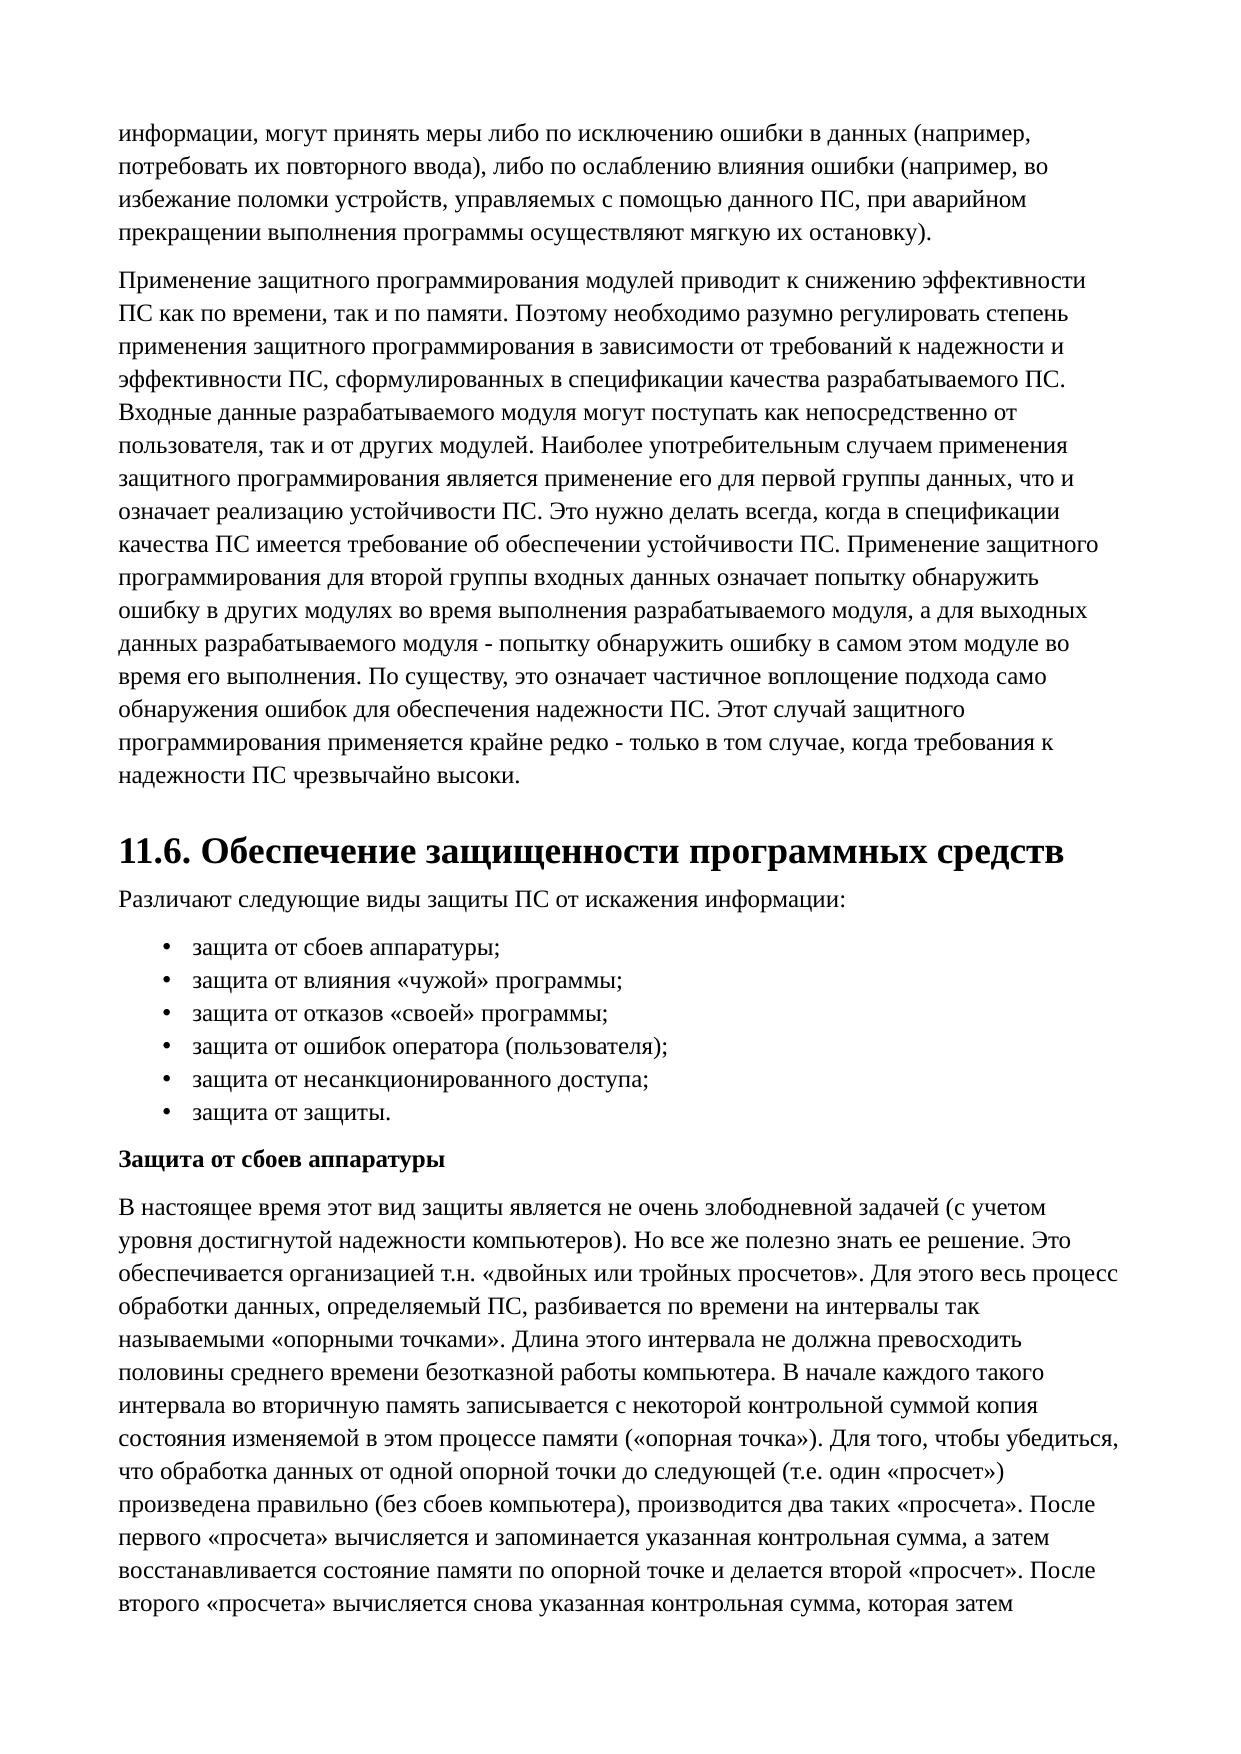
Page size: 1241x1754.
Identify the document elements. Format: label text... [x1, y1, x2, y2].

list защита от влияния «чужой» программы; [162, 965, 1122, 993]
list защита от несанкционированного доступа; [162, 1064, 1122, 1093]
list защита от отказов «своей» программы; [162, 998, 1122, 1027]
text Применение защитного программирования модулей приводит к снижению эффективности ПС как по времени, так и по памяти. Поэтому необходимо разумно регулировать степень применения защитного программирования в зависимости от требований к надежности и эффективности ПС, сформулированных в спецификации качества разрабатываемого ПС. Входные данные разрабатываемого модуля могут поступать как непосредственно от пользователя, так и от других модулей. Наиболее употребительным случаем применения защитного программирования является применение его для первой группы данных, что и означает реализацию устойчивости ПС. Это нужно делать всегда, когда в спецификации качества ПС имеется требование об обеспечении устойчивости ПС. Применение защитного программирования для второй группы входных данных означает попытку обнаружить ошибку в других модулях во время выполнения разрабатываемого модуля, а для выходных данных разрабатываемого модуля - попытку обнаружить ошибку в самом этом модуле во время его выполнения. По существу, это означает частичное воплощение подхода само обнаружения ошибок для обеспечения надежности ПС. Этот случай защитного программирования применяется крайне редко - только в том случае, когда требования к надежности ПС чрезвычайно высоки. [118, 265, 1122, 789]
list защита от защиты. [162, 1097, 1122, 1126]
text В настоящее время этот вид защиты является не очень злободневной задачей (с учетом уровня достигнутой надежности компьютеров). Но все же полезно знать ее решение. Это обеспечивается организацией т.н. «двойных или тройных просчетов». Для этого весь процесс обработки данных, определяемый ПС, разбивается по времени на интервалы так называемыми «опорными точками». Длина этого интервала не должна превосходить половины среднего времени безотказной работы компьютера. В начале каждого такого интервала во вторичную память записывается с некоторой контрольной суммой копия состояния изменяемой в этом процессе памяти («опорная точка»). Для того, чтобы убедиться, что обработка данных от одной опорной точки до следующей (т.е. один «просчет») произведена правильно (без сбоев компьютера), производится два таких «просчета». После первого «просчета» вычисляется и запоминается указанная контрольная сумма, а затем восстанавливается состояние памяти по опорной точке и делается второй «просчет». После второго «просчета» вычисляется снова указанная контрольная сумма, которая затем [118, 1192, 1122, 1617]
list защита от ошибок оператора (пользователя); [162, 1031, 1122, 1059]
text Защита от сбоев аппаратуры [118, 1144, 1122, 1173]
list защита от сбоев аппаратуры; [162, 932, 1122, 961]
text информации, могут принять меры либо по исключению ошибки в данных (например, потребовать их повторного ввода), либо по ослаблению влияния ошибки (например, во избежание поломки устройств, управляемых с помощью данного ПС, при аварийном прекращении выполнения программы осуществляют мягкую их остановку). [118, 118, 1122, 246]
text Различают следующие виды защиты ПС от искажения информации: [118, 884, 1122, 913]
subtitle 11.6. Обеспечение защищенности программных средств [118, 828, 1122, 872]
